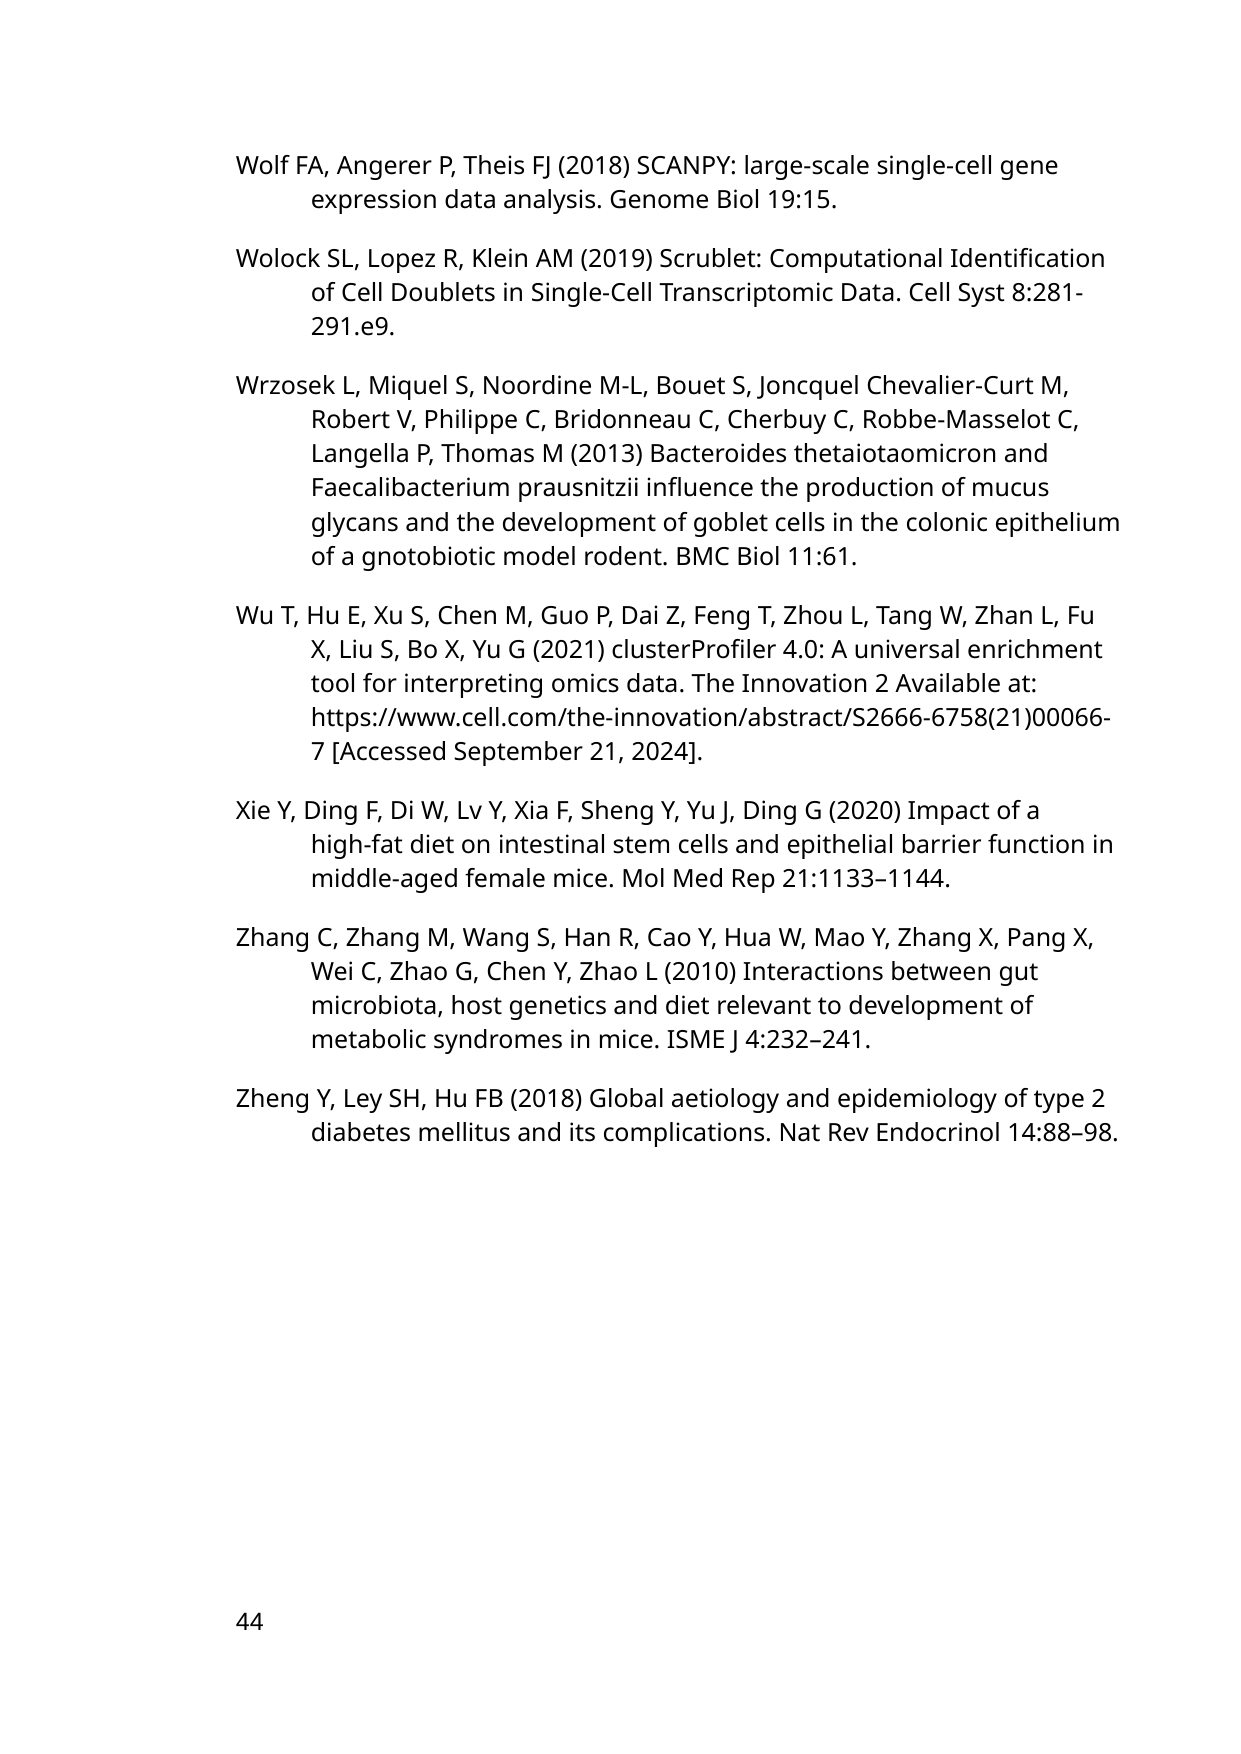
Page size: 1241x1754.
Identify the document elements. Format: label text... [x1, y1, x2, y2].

text Wrzosek L, Miquel S, Noordine M-L, Bouet S, Joncquel Chevalier-Curt M, Robert V, Philippe C, Bridonneau C, Cherbuy C, Robbe-Masselot C, Langella P, Thomas M (2013) Bacteroides thetaiotaomicron and Faecalibacterium prausnitzii influence the production of mucus glycans and the development of goblet cells in the colonic epithelium of a gnotobiotic model rodent. BMC Biol 11:61. [236, 368, 1122, 572]
text Zheng Y, Ley SH, Hu FB (2018) Global aetiology and epidemiology of type 2 diabetes mellitus and its complications. Nat Rev Endocrinol 14:88–98. [236, 1081, 1122, 1149]
text Wu T, Hu E, Xu S, Chen M, Guo P, Dai Z, Feng T, Zhou L, Tang W, Zhan L, Fu X, Liu S, Bo X, Yu G (2021) clusterProfiler 4.0: A universal enrichment tool for interpreting omics data. The Innovation 2 Available at: https://www.cell.com/the-innovation/abstract/S2666-6758(21)00066-7 [Accessed September 21, 2024]. [236, 597, 1122, 768]
text Zhang C, Zhang M, Wang S, Han R, Cao Y, Hua W, Mao Y, Zhang X, Pang X, Wei C, Zhao G, Chen Y, Zhao L (2010) Interactions between gut microbiota, host genetics and diet relevant to development of metabolic syndromes in mice. ISME J 4:232–241. [236, 920, 1122, 1056]
text Wolf FA, Angerer P, Theis FJ (2018) SCANPY: large-scale single-cell gene expression data analysis. Genome Biol 19:15. [236, 148, 1122, 216]
text Xie Y, Ding F, Di W, Lv Y, Xia F, Sheng Y, Yu J, Ding G (2020) Impact of a high‑fat diet on intestinal stem cells and epithelial barrier function in middle‑aged female mice. Mol Med Rep 21:1133–1144. [236, 793, 1122, 895]
text Wolock SL, Lopez R, Klein AM (2019) Scrublet: Computational Identification of Cell Doublets in Single-Cell Transcriptomic Data. Cell Syst 8:281-291.e9. [236, 241, 1122, 343]
